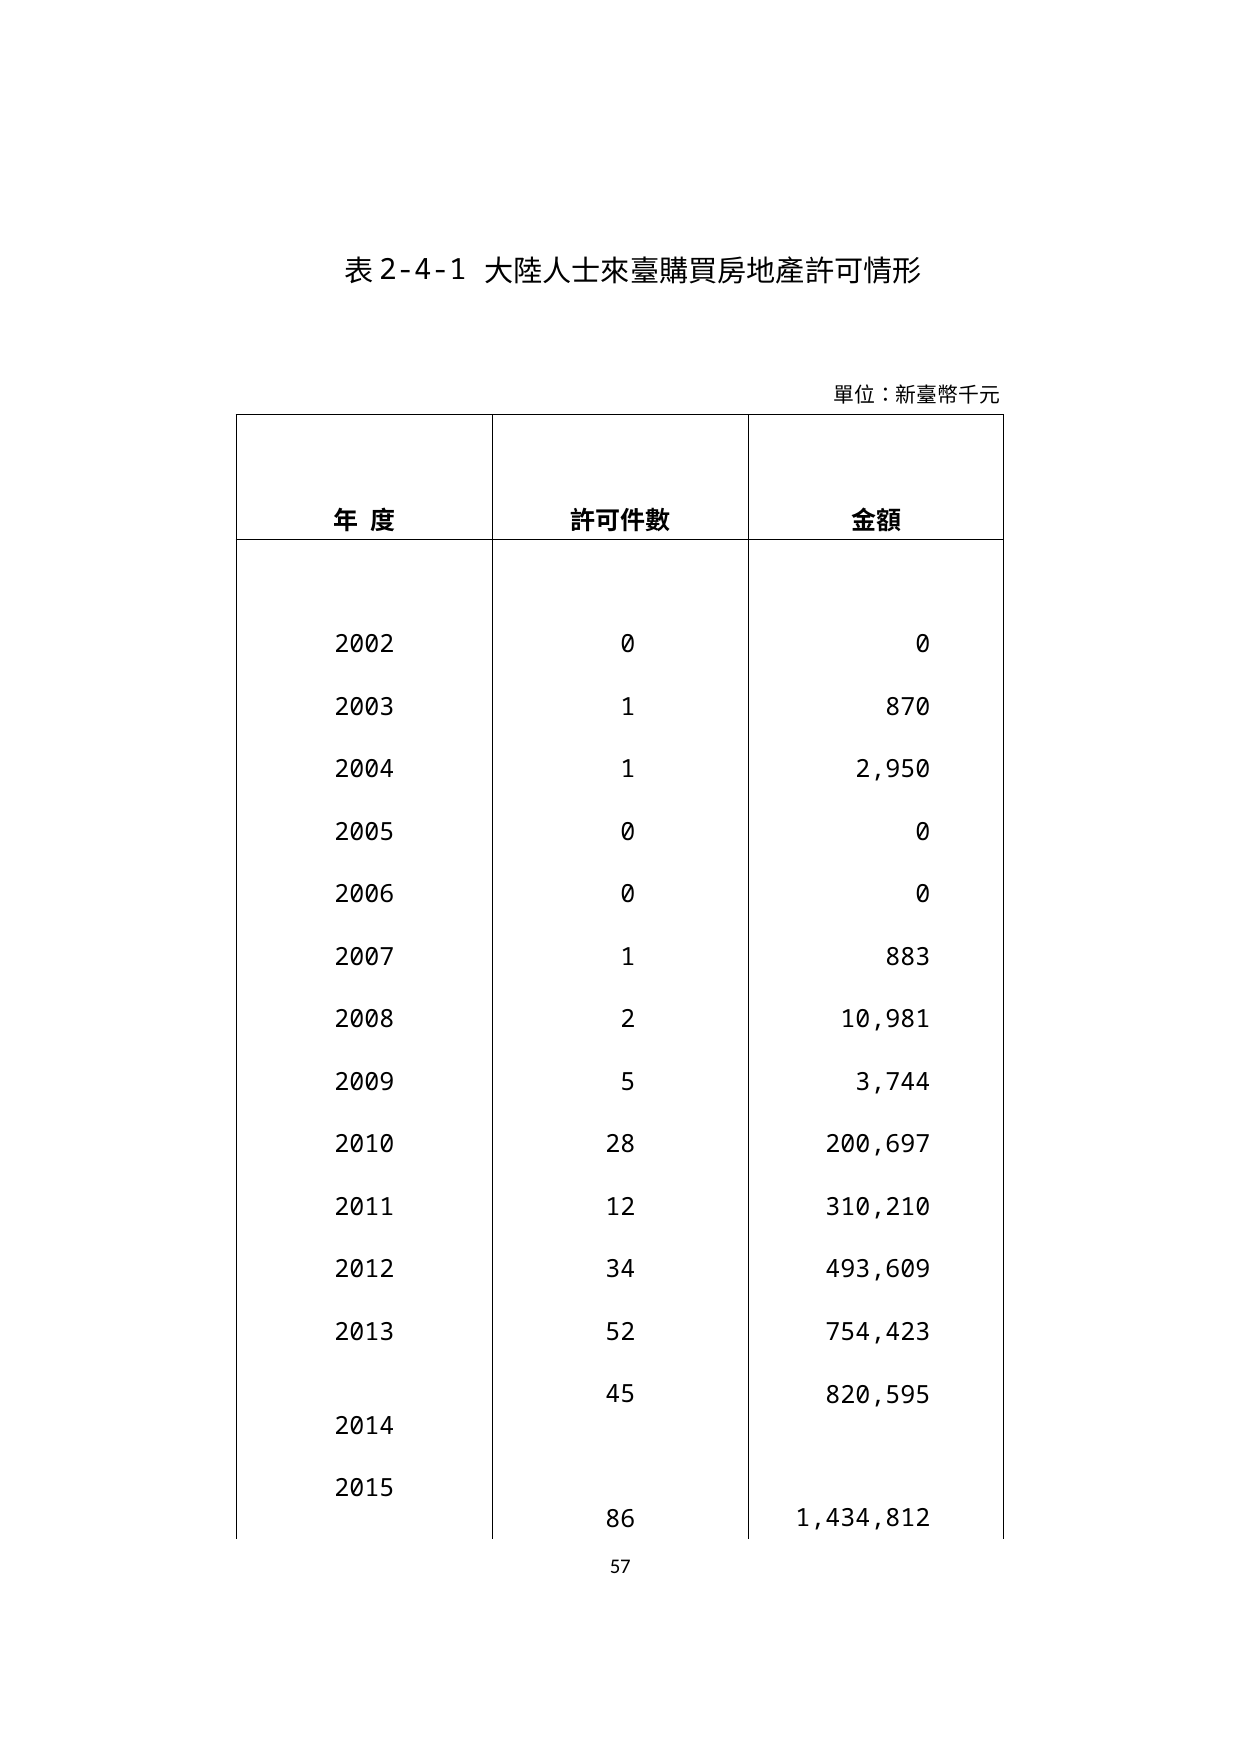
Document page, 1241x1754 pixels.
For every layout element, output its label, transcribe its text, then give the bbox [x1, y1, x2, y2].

table_cell 2,950 [749, 727, 1003, 789]
table_cell 1 [493, 664, 748, 727]
table_cell 2011 [237, 1164, 492, 1227]
table_cell 0 [749, 540, 1003, 664]
table_cell 2013 [237, 1289, 492, 1352]
table_cell 883 [749, 914, 1003, 977]
table_cell 3,744 [749, 1039, 1003, 1102]
table_cell 2004 [237, 727, 492, 789]
table_cell 0 [749, 789, 1003, 852]
table_cell 2 [493, 977, 748, 1039]
table_cell 2007 [237, 914, 492, 977]
text 表2-4-1 大陸人士來臺購買房地產許可情形 [187, 227, 1078, 289]
table_cell 2014 2015 [237, 1352, 492, 1539]
table_cell 2003 [237, 664, 492, 727]
table_cell 2002 [237, 540, 492, 664]
table_cell 1 [493, 914, 748, 977]
table_cell 0 [493, 540, 748, 664]
table_cell 2009 [237, 1039, 492, 1102]
table_cell 2005 [237, 789, 492, 852]
table_cell 820,595 1,434,812 [749, 1352, 1003, 1539]
table_cell 28 [493, 1102, 748, 1164]
table_cell 2008 [237, 977, 492, 1039]
table_cell 2012 [237, 1227, 492, 1289]
table_cell 200,697 [749, 1102, 1003, 1164]
table_cell 2006 [237, 852, 492, 914]
table_cell 0 [493, 852, 748, 914]
table_header 年 度 [237, 415, 492, 539]
table_cell 870 [749, 664, 1003, 727]
table_cell 0 [493, 789, 748, 852]
table_cell 10,981 [749, 977, 1003, 1039]
table_cell 493,609 [749, 1227, 1003, 1289]
table_cell 12 [493, 1164, 748, 1227]
table_cell 34 [493, 1227, 748, 1289]
table_cell 52 [493, 1289, 748, 1352]
table_header 金額 [749, 415, 1003, 539]
text 單位：新臺幣千元 [187, 352, 1000, 414]
table_cell 310,210 [749, 1164, 1003, 1227]
table_cell 754,423 [749, 1289, 1003, 1352]
table_cell 1 [493, 727, 748, 789]
table_cell 45 86 [493, 1352, 748, 1539]
table_cell 0 [749, 852, 1003, 914]
table_header 許可件數 [493, 415, 748, 539]
table_cell 5 [493, 1039, 748, 1102]
table_cell 2010 [237, 1102, 492, 1164]
